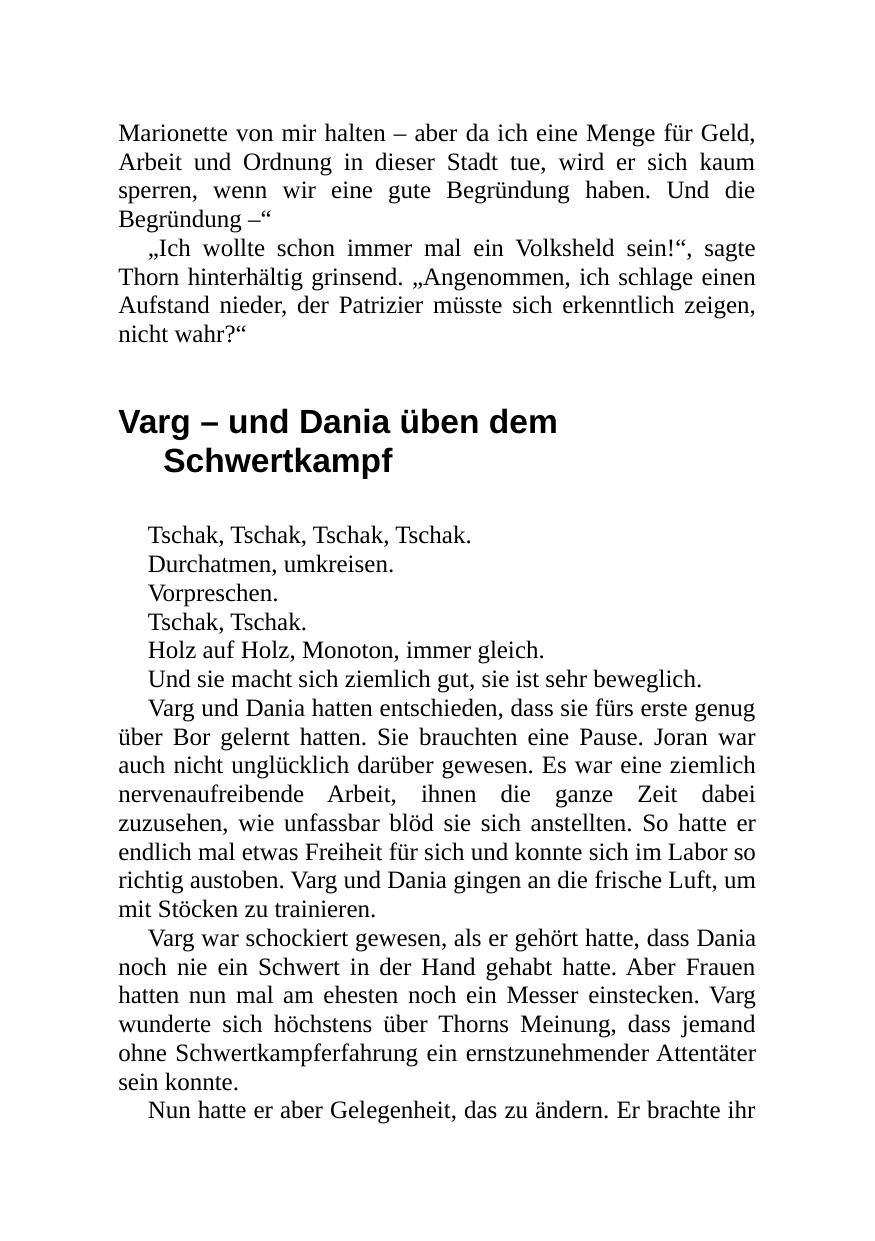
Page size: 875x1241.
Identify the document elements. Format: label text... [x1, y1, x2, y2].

text Durchatmen, umkreisen. [118, 549, 756, 578]
text Nun hatte er aber Gelegenheit, das zu ändern. Er brachte ihr [118, 1095, 756, 1124]
text Marionette von mir halten – aber da ich eine Menge für Geld, Arbeit und Ordnung in dieser Stadt tue, wird er sich kaum sperren, wenn wir eine gute Begründung haben. Und die Begründung –“ [118, 118, 756, 233]
text Varg war schockiert gewesen, als er gehört hatte, dass Dania noch nie ein Schwert in der Hand gehabt hatte. Aber Frauen hatten nun mal am ehesten noch ein Messer einstecken. Varg wunderte sich höchstens über Thorns Meinung, dass jemand ohne Schwertkampferfahrung ein ernstzunehmender Attentäter sein konnte. [118, 923, 756, 1095]
text „Ich wollte schon immer mal ein Volksheld sein!“, sagte Thorn hinterhältig grinsend. „Angenommen, ich schlage einen Aufstand nieder, der Patrizier müsste sich erkenntlich zeigen, nicht wahr?“ [118, 233, 756, 348]
text Holz auf Holz, Monoton, immer gleich. [118, 635, 756, 664]
text Tschak, Tschak, Tschak, Tschak. [118, 520, 756, 549]
text Vorpreschen. [118, 578, 756, 607]
text Varg und Dania hatten entschieden, dass sie fürs erste genug über Bor gelernt hatten. Sie brauchten eine Pause. Joran war auch nicht unglücklich darüber gewesen. Es war eine ziemlich nervenaufreibende Arbeit, ihnen die ganze Zeit dabei zuzusehen, wie unfassbar blöd sie sich anstellten. So hatte er endlich mal etwas Freiheit für sich und konnte sich im Labor so richtig austoben. Varg und Dania gingen an die frische Luft, um mit Stöcken zu trainieren. [118, 693, 756, 923]
subtitle Varg – und Dania üben dem Schwertkampf [118, 402, 756, 479]
text Und sie macht sich ziemlich gut, sie ist sehr beweglich. [118, 664, 756, 693]
text Tschak, Tschak. [118, 607, 756, 635]
